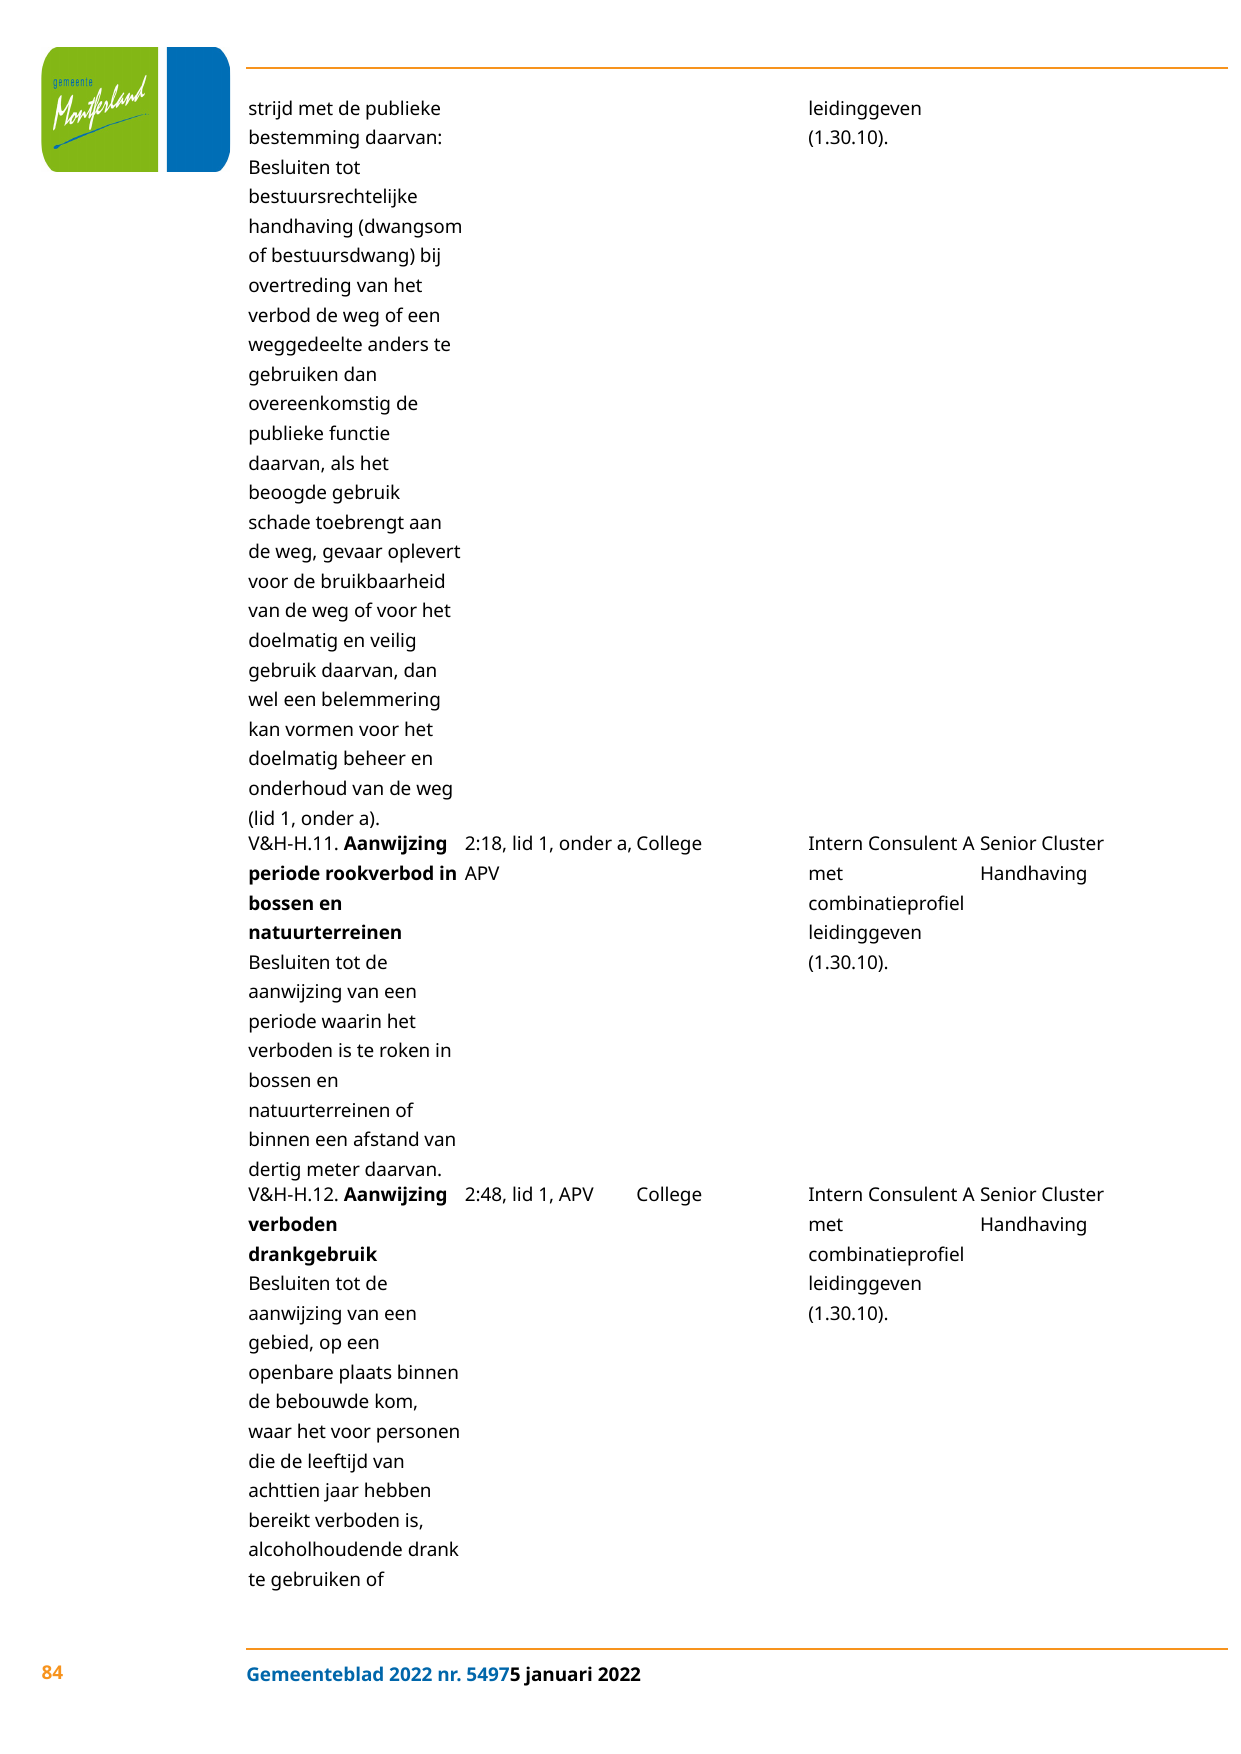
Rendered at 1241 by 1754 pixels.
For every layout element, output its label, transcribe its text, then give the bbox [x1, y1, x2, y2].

table_cell 2:18, lid 1, onder a, APV [465, 831, 636, 1182]
table_cell College [636, 1182, 808, 1592]
table_cell Intern Consulent A met combinatieprofiel leidinggeven (1.30.10). [808, 1182, 980, 1592]
table_cell V&H-H.11. Aanwijzing periode rookverbod in bossen en natuurterreinen Besluiten tot de aanwijzing van een periode waarin het verboden is te roken in bossen en natuurterreinen of binnen een afstand van dertig meter daarvan. [248, 831, 464, 1182]
table_cell V&H-H.12. Aanwijzing verboden drankgebruik Besluiten tot de aanwijzing van een gebied, op een openbare plaats binnen de bebouwde kom, waar het voor personen die de leeftijd van achttien jaar hebben bereikt verboden is, alcoholhoudende drank te gebruiken of [248, 1182, 464, 1592]
table_cell Senior Cluster Handhaving [980, 831, 1152, 1182]
table_cell Intern Consulent A met combinatieprofiel leidinggeven (1.30.10). [808, 831, 980, 1182]
picture [41, 47, 231, 172]
table_cell leidinggeven (1.30.10). [808, 95, 980, 831]
table_cell College [636, 831, 808, 1182]
table_cell 2:48, lid 1, APV [465, 1182, 636, 1592]
table_cell [980, 95, 1152, 831]
table_cell Senior Cluster Handhaving [980, 1182, 1152, 1592]
table_cell [465, 95, 636, 831]
table_cell strijd met de publieke bestemming daarvan: Besluiten tot bestuursrechtelijke handhaving (dwangsom of bestuursdwang) bij overtreding van het verbod de weg of een weggedeelte anders te gebruiken dan overeenkomstig de publieke functie daarvan, als het beoogde gebruik schade toebrengt aan de weg, gevaar oplevert voor de bruikbaarheid van de weg of voor het doelmatig en veilig gebruik daarvan, dan wel een belemmering kan vormen voor het doelmatig beheer en onderhoud van de weg (lid 1, onder a). [248, 95, 464, 831]
table_cell [636, 95, 808, 831]
